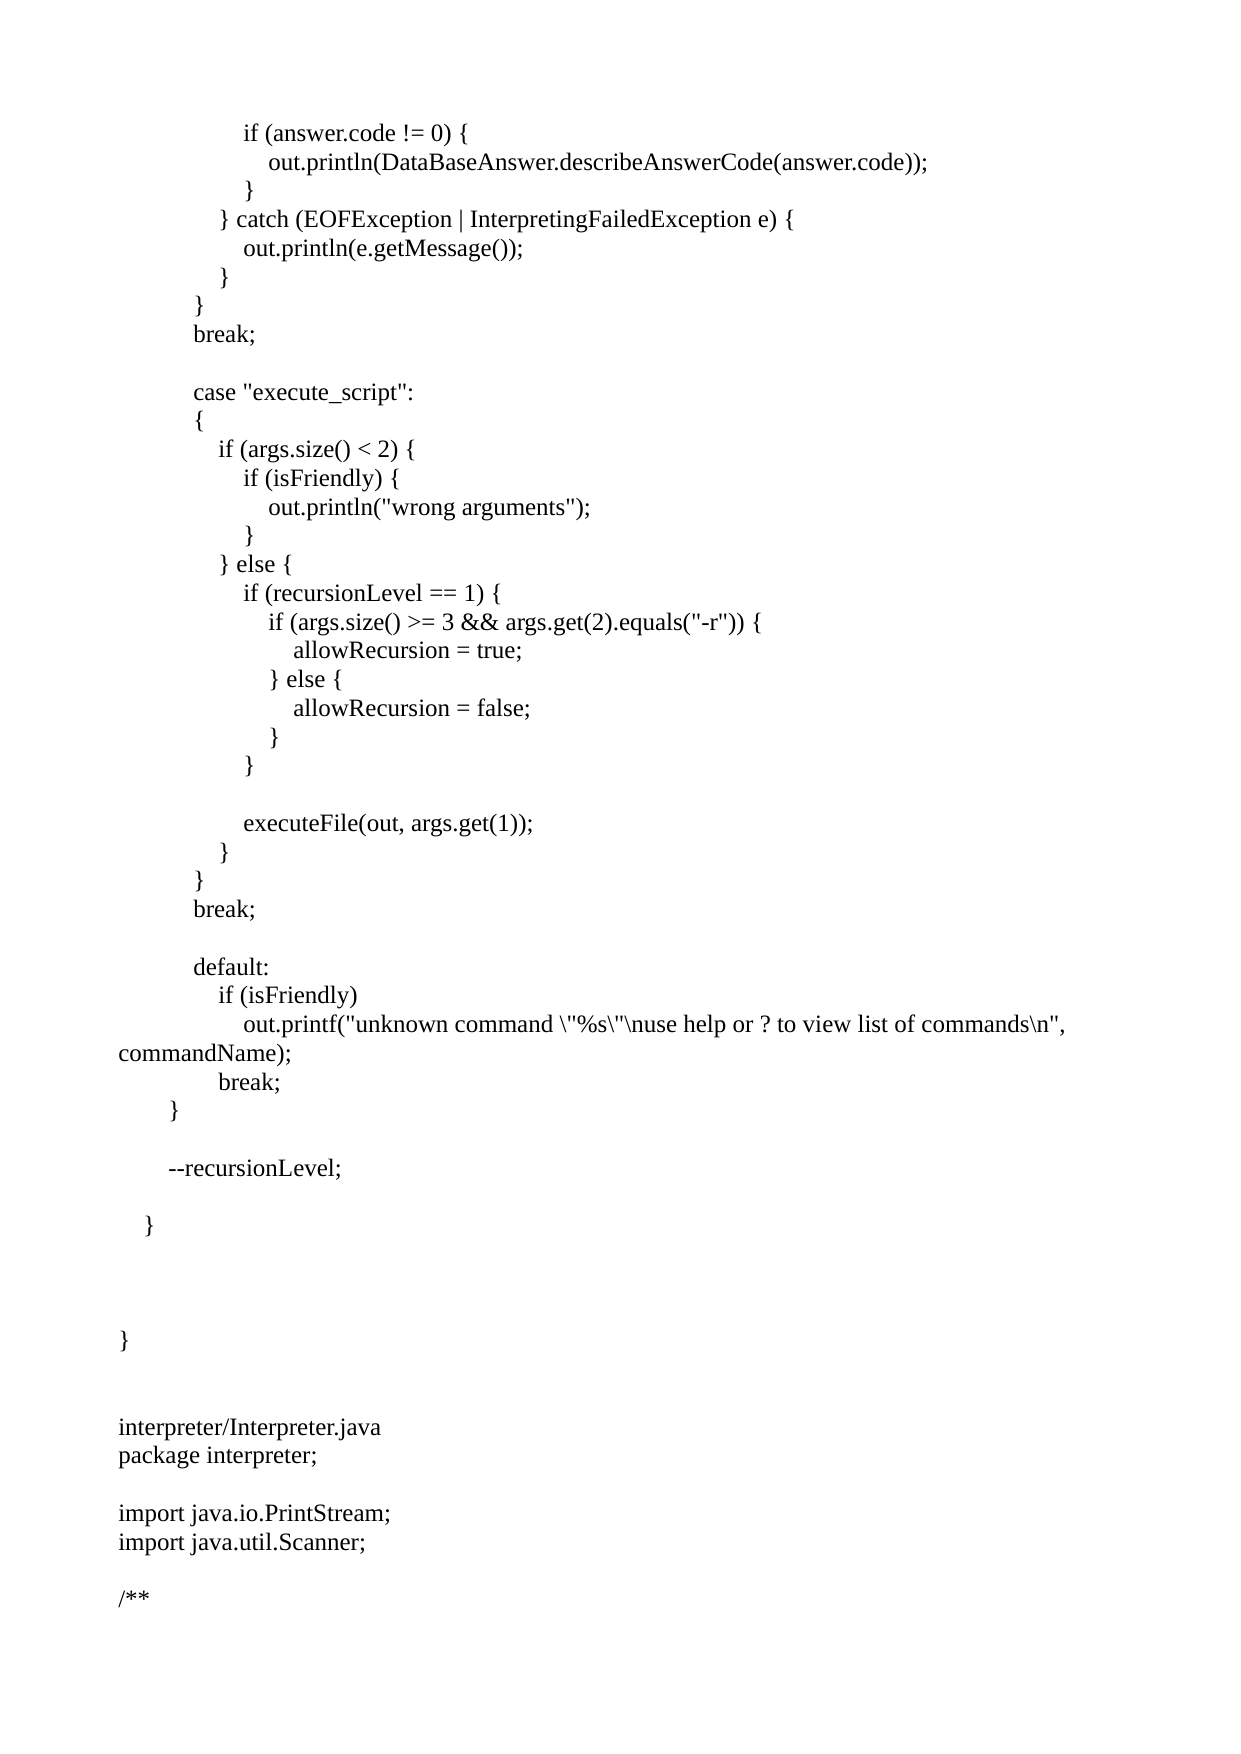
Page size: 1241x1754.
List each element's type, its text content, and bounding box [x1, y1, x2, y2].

text } [118, 291, 1122, 319]
text out.println("wrong arguments"); [118, 492, 1122, 521]
text allowRecursion = true; [118, 636, 1122, 664]
text } [118, 837, 1122, 866]
text import java.io.PrintStream; [118, 1498, 1122, 1527]
text break; [118, 319, 1122, 348]
text --recursionLevel; [118, 1153, 1122, 1182]
text } [118, 866, 1122, 894]
text } [118, 751, 1122, 779]
text } [118, 1326, 1122, 1354]
text break; [118, 1067, 1122, 1096]
text } else { [118, 549, 1122, 578]
text if (args.size() >= 3 && args.get(2).equals("-r")) { [118, 607, 1122, 636]
text } [118, 1211, 1122, 1239]
text break; [118, 894, 1122, 923]
text out.println(DataBaseAnswer.describeAnswerCode(answer.code)); [118, 147, 1122, 176]
text import java.util.Scanner; [118, 1527, 1122, 1556]
text if (args.size() < 2) { [118, 434, 1122, 463]
text if (answer.code != 0) { [118, 118, 1122, 147]
text } else { [118, 664, 1122, 693]
text default: [118, 952, 1122, 981]
text } [118, 521, 1122, 549]
text if (isFriendly) { [118, 463, 1122, 492]
text interpreter/Interpreter.java [118, 1412, 1122, 1441]
text } [118, 262, 1122, 291]
text if (recursionLevel == 1) { [118, 578, 1122, 607]
text } [118, 176, 1122, 204]
text } [118, 1096, 1122, 1124]
text executeFile(out, args.get(1)); [118, 808, 1122, 837]
text package interpreter; [118, 1441, 1122, 1469]
text if (isFriendly) [118, 981, 1122, 1009]
text case "execute_script": [118, 377, 1122, 406]
text out.println(e.getMessage()); [118, 233, 1122, 262]
text out.printf("unknown command \"%s\"\nuse help or ? to view list of commands\n", commandName); [118, 1009, 1122, 1067]
text } catch (EOFException | InterpretingFailedException e) { [118, 204, 1122, 233]
text } [118, 722, 1122, 751]
text allowRecursion = false; [118, 693, 1122, 722]
text /** [118, 1584, 1122, 1613]
text { [118, 406, 1122, 434]
